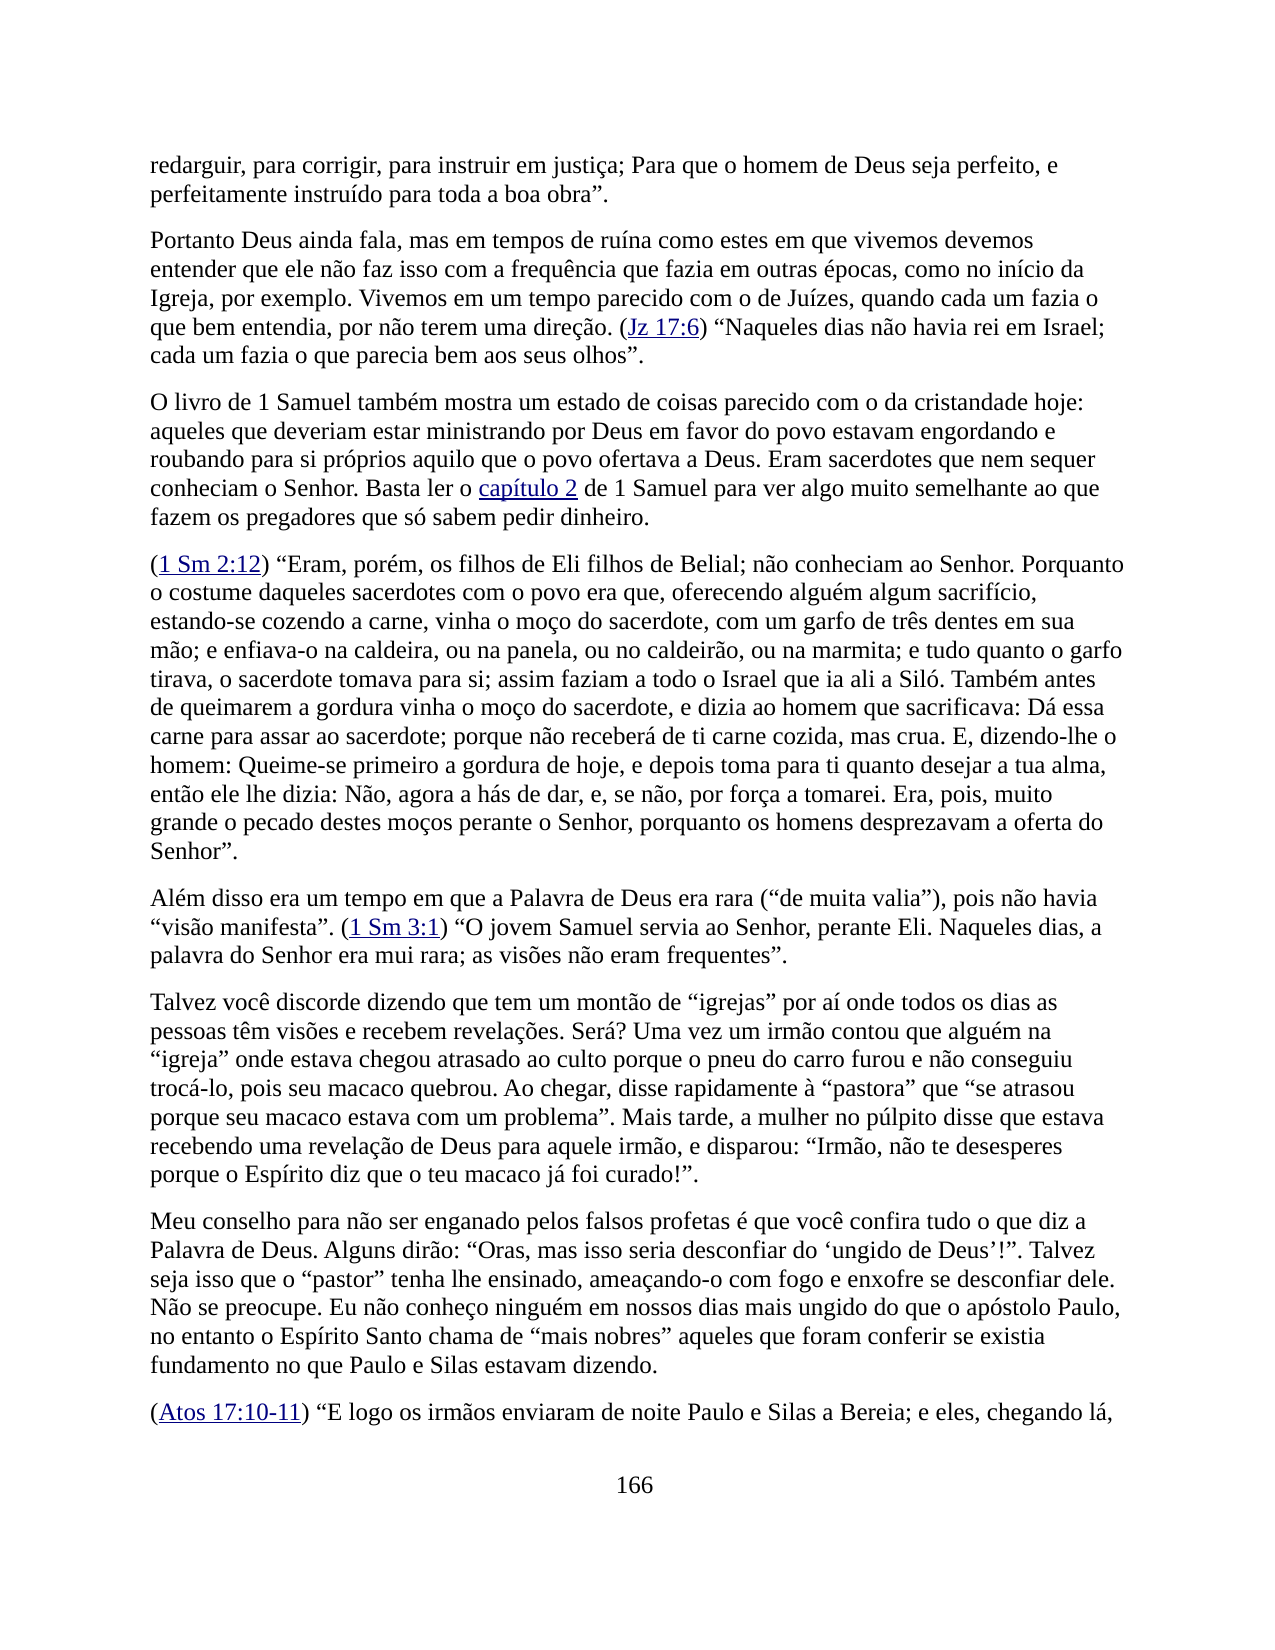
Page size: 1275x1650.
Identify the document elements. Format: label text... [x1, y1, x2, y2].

text O livro de 1 Samuel também mostra um estado de coisas parecido com o da cristandade hoje: aqueles que deveriam estar ministrando por Deus em favor do povo estavam engordando e roubando para si próprios aquilo que o povo ofertava a Deus. Eram sacerdotes que nem sequer conheciam o Senhor. Basta ler o capítulo 2 de 1 Samuel para ver algo muito semelhante ao que fazem os pregadores que só sabem pedir dinheiro. [150, 387, 1125, 531]
text (Atos 17:10-11) “E logo os irmãos enviaram de noite Paulo e Silas a Bereia; e eles, chegando lá, [150, 1397, 1125, 1425]
text Talvez você discorde dizendo que tem um montão de “igrejas” por aí onde todos os dias as pessoas têm visões e recebem revelações. Será? Uma vez um irmão contou que alguém na “igreja” onde estava chegou atrasado ao culto porque o pneu do carro furou e não conseguiu trocá-lo, pois seu macaco quebrou. Ao chegar, disse rapidamente à “pastora” que “se atrasou porque seu macaco estava com um problema”. Mais tarde, a mulher no púlpito disse que estava recebendo uma revelação de Deus para aquele irmão, e disparou: “Irmão, não te desesperes porque o Espírito diz que o teu macaco já foi curado!”. [150, 987, 1125, 1188]
text (1 Sm 2:12) “Eram, porém, os filhos de Eli filhos de Belial; não conheciam ao Senhor. Porquanto o costume daqueles sacerdotes com o povo era que, oferecendo alguém algum sacrifício, estando-se cozendo a carne, vinha o moço do sacerdote, com um garfo de três dentes em sua mão; e enfiava-o na caldeira, ou na panela, ou no caldeirão, ou na marmita; e tudo quanto o garfo tirava, o sacerdote tomava para si; assim faziam a todo o Israel que ia ali a Siló. Também antes de queimarem a gordura vinha o moço do sacerdote, e dizia ao homem que sacrificava: Dá essa carne para assar ao sacerdote; porque não receberá de ti carne cozida, mas crua. E, dizendo-lhe o homem: Queime-se primeiro a gordura de hoje, e depois toma para ti quanto desejar a tua alma, então ele lhe dizia: Não, agora a hás de dar, e, se não, por força a tomarei. Era, pois, muito grande o pecado destes moços perante o Senhor, porquanto os homens desprezavam a oferta do Senhor”. [150, 549, 1125, 865]
text Meu conselho para não ser enganado pelos falsos profetas é que você confira tudo o que diz a Palavra de Deus. Alguns dirão: “Oras, mas isso seria desconfiar do ‘ungido de Deus’!”. Talvez seja isso que o “pastor” tenha lhe ensinado, ameaçando-o com fogo e enxofre se desconfiar dele. Não se preocupe. Eu não conheço ninguém em nossos dias mais ungido do que o apóstolo Paulo, no entanto o Espírito Santo chama de “mais nobres” aqueles que foram conferir se existia fundamento no que Paulo e Silas estavam dizendo. [150, 1206, 1125, 1379]
text redarguir, para corrigir, para instruir em justiça; Para que o homem de Deus seja perfeito, e perfeitamente instruído para toda a boa obra”. [150, 150, 1125, 207]
text Portanto Deus ainda fala, mas em tempos de ruína como estes em que vivemos devemos entender que ele não faz isso com a frequência que fazia em outras épocas, como no início da Igreja, por exemplo. Vivemos em um tempo parecido com o de Juízes, quando cada um fazia o que bem entendia, por não terem uma direção. (Jz 17:6) “Naqueles dias não havia rei em Israel; cada um fazia o que parecia bem aos seus olhos”. [150, 225, 1125, 369]
text Além disso era um tempo em que a Palavra de Deus era rara (“de muita valia”), pois não havia “visão manifesta”. (1 Sm 3:1) “O jovem Samuel servia ao Senhor, perante Eli. Naqueles dias, a palavra do Senhor era mui rara; as visões não eram frequentes”. [150, 883, 1125, 969]
